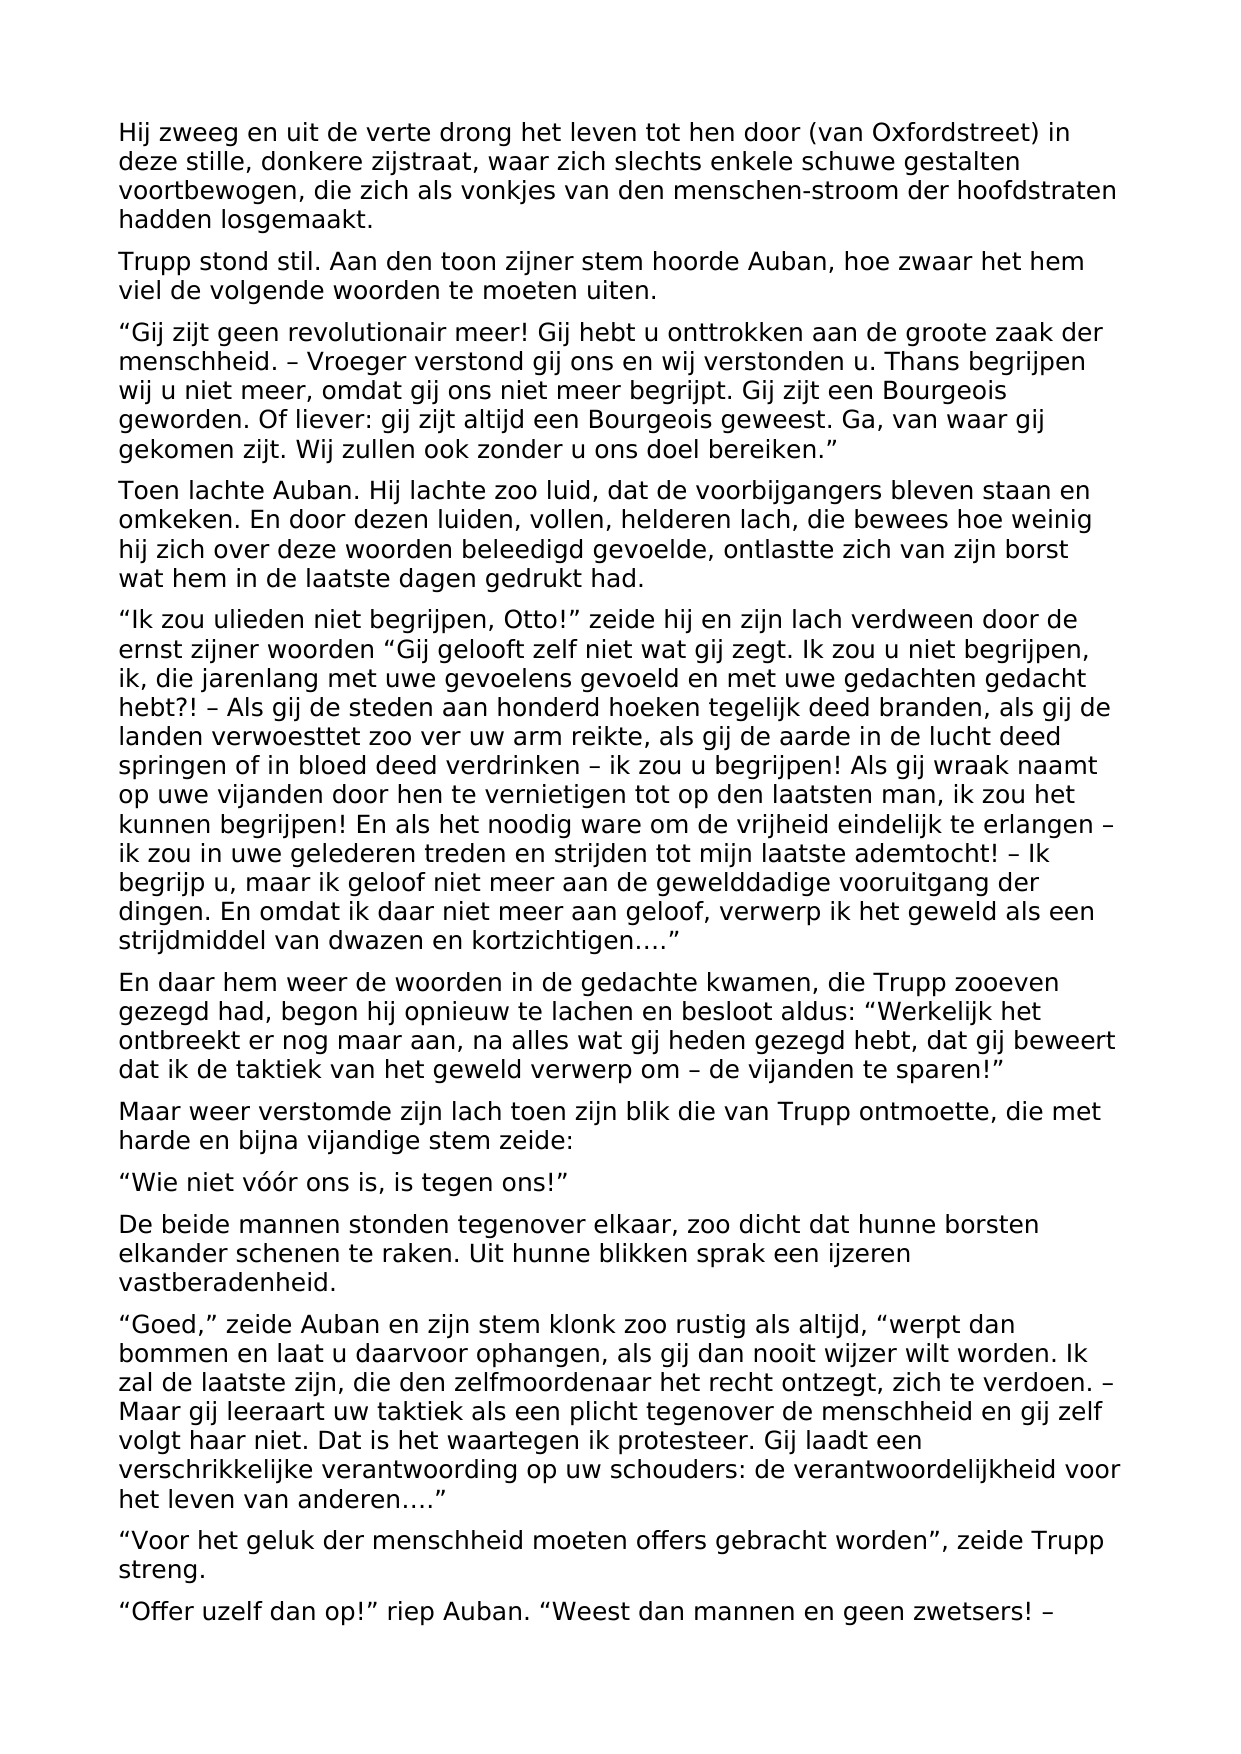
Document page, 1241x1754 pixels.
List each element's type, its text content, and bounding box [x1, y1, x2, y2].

text “Voor het geluk der menschheid moeten offers gebracht worden”, zeide Trupp streng. [118, 1526, 1122, 1585]
text En daar hem weer de woorden in de gedachte kwamen, die Trupp zooeven gezegd had, begon hij opnieuw te lachen en besloot aldus: “Werkelijk het ontbreekt er nog maar aan, na alles wat gij heden gezegd hebt, dat gij beweert dat ik de taktiek van het geweld verwerp om – de vijanden te sparen!” [118, 968, 1122, 1085]
text Hij zweeg en uit de verte drong het leven tot hen door (van Oxfordstreet) in deze stille, donkere zijstraat, waar zich slechts enkele schuwe gestalten voortbewogen, die zich als vonkjes van den menschen-stroom der hoofdstraten hadden losgemaakt. [118, 118, 1122, 235]
text “Goed,” zeide Auban en zijn stem klonk zoo rustig als altijd, “werpt dan bommen en laat u daarvoor ophangen, als gij dan nooit wijzer wilt worden. Ik zal de laatste zijn, die den zelfmoordenaar het recht ontzegt, zich te verdoen. – Maar gij leeraart uw taktiek als een plicht tegenover de menschheid en gij zelf volgt haar niet. Dat is het waartegen ik protesteer. Gij laadt een verschrikkelijke verantwoording op uw schouders: de verantwoordelijkheid voor het leven van anderen….” [118, 1310, 1122, 1514]
text Maar weer verstomde zijn lach toen zijn blik die van Trupp ontmoette, die met harde en bijna vijandige stem zeide: [118, 1097, 1122, 1156]
text “Gij zijt geen revolutionair meer! Gij hebt u onttrokken aan de groote zaak der menschheid. – Vroeger verstond gij ons en wij verstonden u. Thans begrijpen wij u niet meer, omdat gij ons niet meer begrijpt. Gij zijt een Bourgeois geworden. Of liever: gij zijt altijd een Bourgeois geweest. Ga, van waar gij gekomen zijt. Wij zullen ook zonder u ons doel bereiken.” [118, 318, 1122, 464]
text De beide mannen stonden tegenover elkaar, zoo dicht dat hunne borsten elkander schenen te raken. Uit hunne blikken sprak een ijzeren vastberadenheid. [118, 1210, 1122, 1297]
text “Wie niet vóór ons is, is tegen ons!” [118, 1168, 1122, 1197]
text Trupp stond stil. Aan den toon zijner stem hoorde Auban, hoe zwaar het hem viel de volgende woorden te moeten uiten. [118, 247, 1122, 306]
text Toen lachte Auban. Hij lachte zoo luid, dat de voorbijgangers bleven staan en omkeken. En door dezen luiden, vollen, helderen lach, die bewees hoe weinig hij zich over deze woorden beleedigd gevoelde, ontlastte zich van zijn borst wat hem in de laatste dagen gedrukt had. [118, 476, 1122, 593]
text “Offer uzelf dan op!” riep Auban. “Weest dan mannen en geen zwetsers! – [118, 1597, 1122, 1626]
text “Ik zou ulieden niet begrijpen, Otto!” zeide hij en zijn lach verdween door de ernst zijner woorden “Gij gelooft zelf niet wat gij zegt. Ik zou u niet begrijpen, ik, die jarenlang met uwe gevoelens gevoeld en met uwe gedachten gedacht hebt?! – Als gij de steden aan honderd hoeken tegelijk deed branden, als gij de landen verwoesttet zoo ver uw arm reikte‚ als gij de aarde in de lucht deed springen of in bloed deed verdrinken – ik zou u begrijpen! Als gij wraak naamt op uwe vijanden door hen te vernietigen tot op den laatsten man, ik zou het kunnen begrijpen! En als het noodig ware om de vrijheid eindelijk te erlangen – ik zou in uwe gelederen treden en strijden tot mijn laatste ademtocht! – Ik begrijp u, maar ik geloof niet meer aan de gewelddadige vooruitgang der dingen. En omdat ik daar niet meer aan geloof, verwerp ik het geweld als een strijdmiddel van dwazen en kortzichtigen….” [118, 606, 1122, 956]
